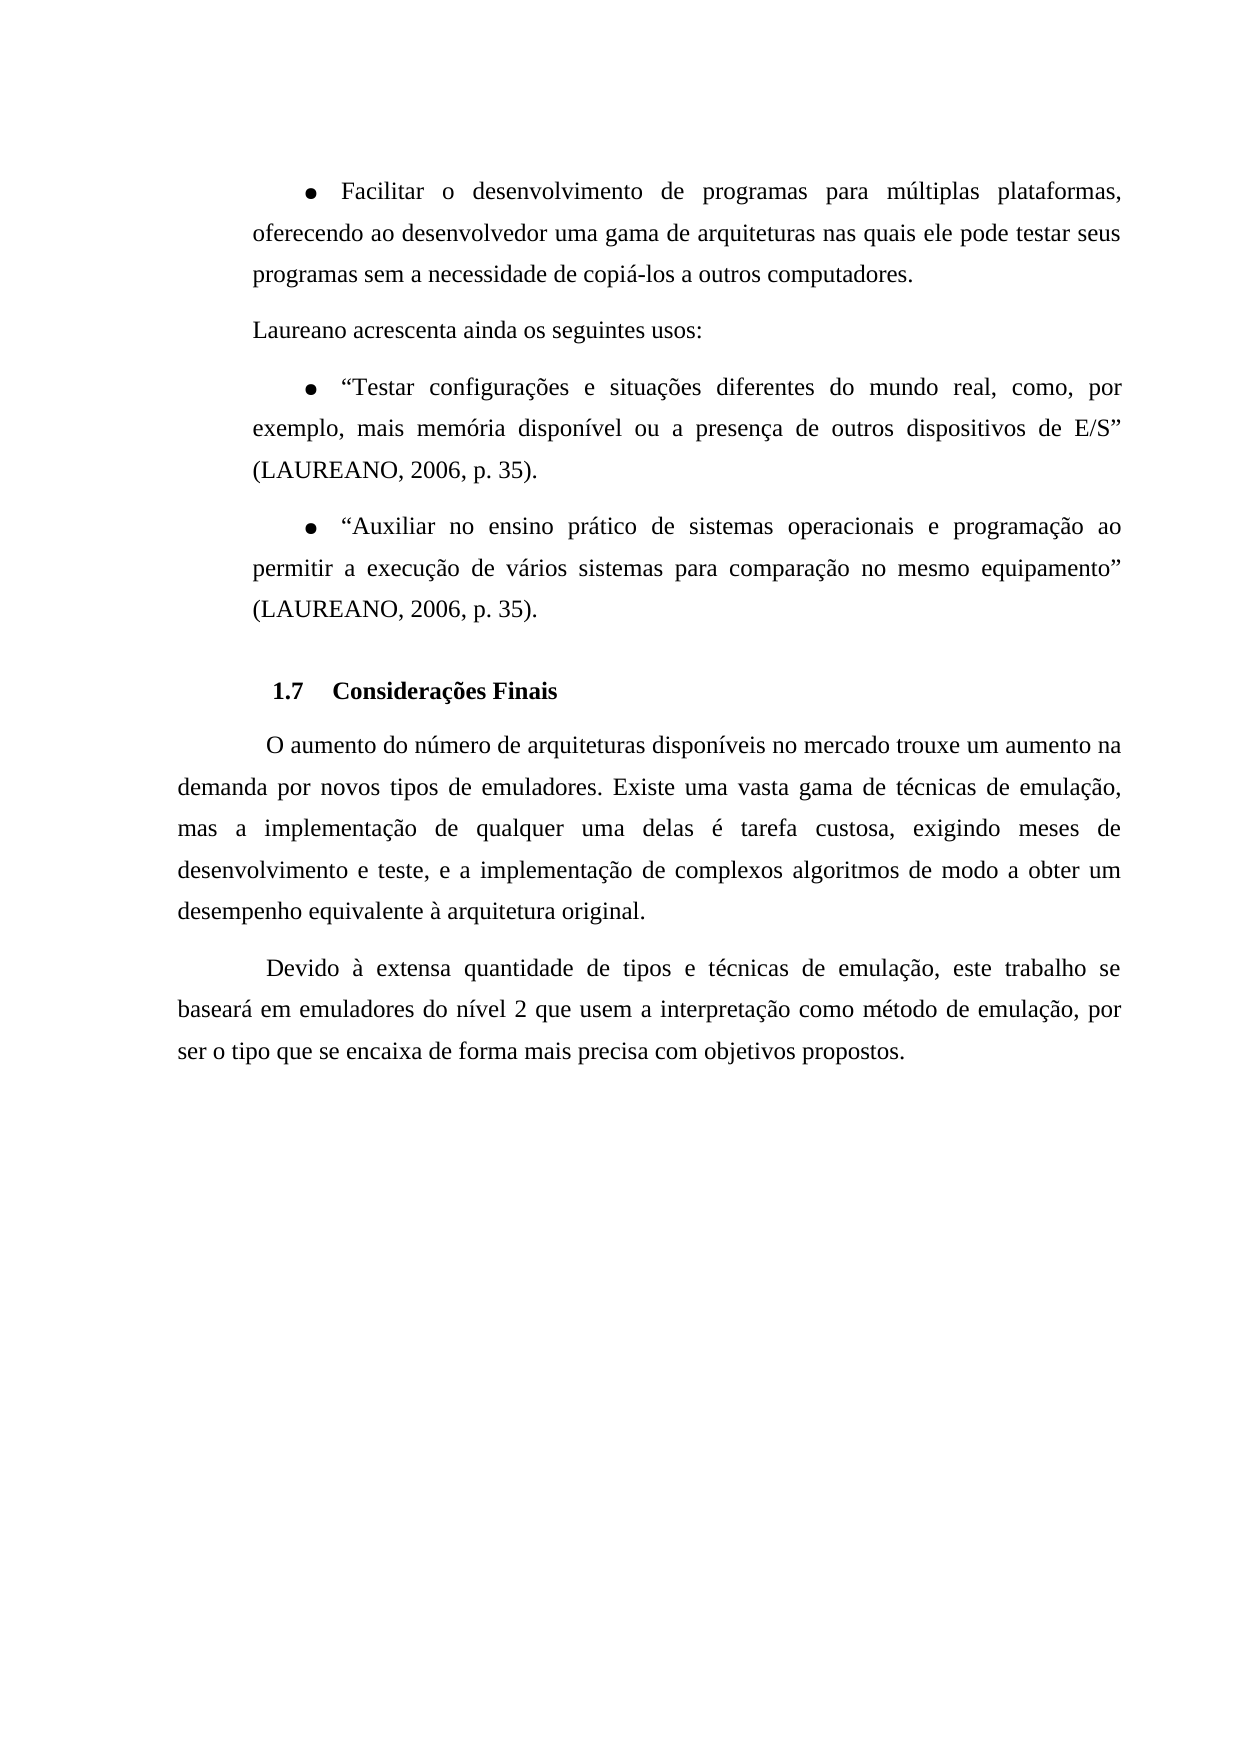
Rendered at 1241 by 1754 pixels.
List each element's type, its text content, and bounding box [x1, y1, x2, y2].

subtitle Considerações Finais [177, 677, 1122, 705]
text Devido à extensa quantidade de tipos e técnicas de emulação, este trabalho se baseará em emuladores do nível 2 que usem a interpretação como método de emulação, por ser o tipo que se encaixa de forma mais precisa com objetivos propostos. [177, 954, 1122, 1064]
list Facilitar o desenvolvimento de programas para múltiplas plataformas, oferecendo ao desenvolvedor uma gama de arquiteturas nas quais ele pode testar seus programas sem a necessidade de copiá-los a outros computadores. [215, 177, 1122, 288]
list Laureano acrescenta ainda os seguintes usos: [215, 317, 1122, 344]
text O aumento do número de arquiteturas disponíveis no mercado trouxe um aumento na demanda por novos tipos de emuladores. Existe uma vasta gama de técnicas de emulação, mas a implementação de qualquer uma delas é tarefa custosa, exigindo meses de desenvolvimento e teste, e a implementação de complexos algoritmos de modo a obter um desempenho equivalente à arquitetura original. [177, 731, 1122, 925]
list “Testar configurações e situações diferentes do mundo real, como, por exemplo, mais memória disponível ou a presença de outros dispositivos de E/S” (LAUREANO, 2006, p. 35). [215, 373, 1122, 484]
list “Auxiliar no ensino prático de sistemas operacionais e programação ao permitir a execução de vários sistemas para comparação no mesmo equipamento” (LAUREANO, 2006, p. 35). [215, 512, 1122, 623]
